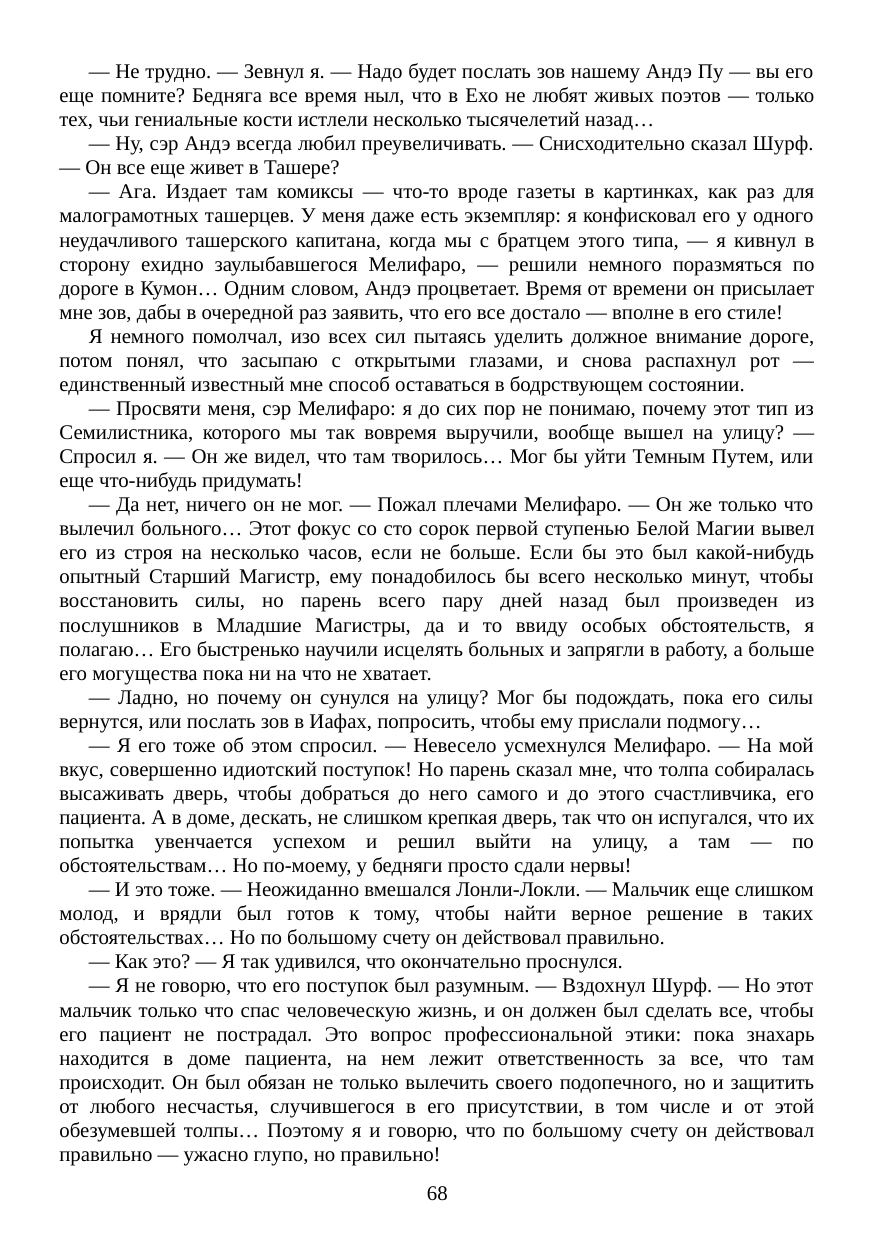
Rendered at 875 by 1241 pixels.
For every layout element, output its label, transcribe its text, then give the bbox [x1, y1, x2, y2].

text — Я не говорю, что его поступок был разумным. — Вздохнул Шурф. — Но этот мальчик только что спас человеческую жизнь, и он должен был сделать все, чтобы его пациент не пострадал. Это вопрос профессиональной этики: пока знахарь находится в доме пациента, на нем лежит ответственность за все, что там происходит. Он был обязан не только вылечить своего подопечного, но и защитить от любого несчастья, случившегося в его присутствии, в том числе и от этой обезумевшей толпы… Поэтому я и говорю, что по большому счету он действовал правильно — ужасно глупо, но правильно! [59, 973, 815, 1166]
text — Ладно, но почему он сунулся на улицу? Мог бы подождать, пока его силы вернутся, или послать зов в Иафах, попросить, чтобы ему прислали подмогу… [59, 685, 815, 733]
text — Ну, сэр Андэ всегда любил преувеличивать. — Снисходительно сказал Шурф. — Он все еще живет в Ташере? [59, 131, 815, 179]
text — Как это? — Я так удивился, что окончательно проснулся. [59, 949, 815, 973]
text Я немного помолчал, изо всех сил пытаясь уделить должное внимание дороге, потом понял, что засыпаю с открытыми глазами, и снова распахнул рот — единственный известный мне способ оставаться в бодрствующем состоянии. [59, 324, 815, 396]
text — Да нет, ничего он не мог. — Пожал плечами Мелифаро. — Он же только что вылечил больного… Этот фокус со сто сорок первой ступенью Белой Магии вывел его из строя на несколько часов, если не больше. Если бы это был какой-нибудь опытный Старший Магистр, ему понадобилось бы всего несколько минут, чтобы восстановить силы, но парень всего пару дней назад был произведен из послушников в Младшие Магистры, да и то ввиду особых обстоятельств, я полагаю… Его быстренько научили исцелять больных и запрягли в работу, а больше его могущества пока ни на что не хватает. [59, 492, 815, 685]
text — Я его тоже об этом спросил. — Невесело усмехнулся Мелифаро. — На мой вкус, совершенно идиотский поступок! Но парень сказал мне, что толпа собиралась высаживать дверь, чтобы добраться до него самого и до этого счастливчика, его пациента. А в доме, дескать, не слишком крепкая дверь, так что он испугался, что их попытка увенчается успехом и решил выйти на улицу, а там — по обстоятельствам… Но по-моему, у бедняги просто сдали нервы! [59, 733, 815, 877]
text — И это тоже. — Неожиданно вмешался Лонли-Локли. — Мальчик еще слишком молод, и врядли был готов к тому, чтобы найти верное решение в таких обстоятельствах… Но по большому счету он действовал правильно. [59, 877, 815, 949]
text — Просвяти меня, сэр Мелифаро: я до сих пор не понимаю, почему этот тип из Семилистника, которого мы так вовремя выручили, вообще вышел на улицу? — Спросил я. — Он же видел, что там творилось… Мог бы уйти Темным Путем, или еще что-нибудь придумать! [59, 396, 815, 492]
text — Не трудно. — Зевнул я. — Надо будет послать зов нашему Андэ Пу — вы его еще помните? Бедняга все время ныл, что в Ехо не любят живых поэтов — только тех, чьи гениальные кости истлели несколько тысячелетий назад… [59, 59, 815, 131]
text — Ага. Издает там комиксы — что-то вроде газеты в картинках, как раз для малограмотных ташерцев. У меня даже есть экземпляр: я конфисковал его у одного неудачливого ташерского капитана, когда мы с братцем этого типа, — я кивнул в сторону ехидно заулыбавшегося Мелифаро, — решили немного поразмяться по дороге в Кумон… Одним словом, Андэ процветает. Время от времени он присылает мне зов, дабы в очередной раз заявить, что его все достало — вполне в его стиле! [59, 179, 815, 324]
